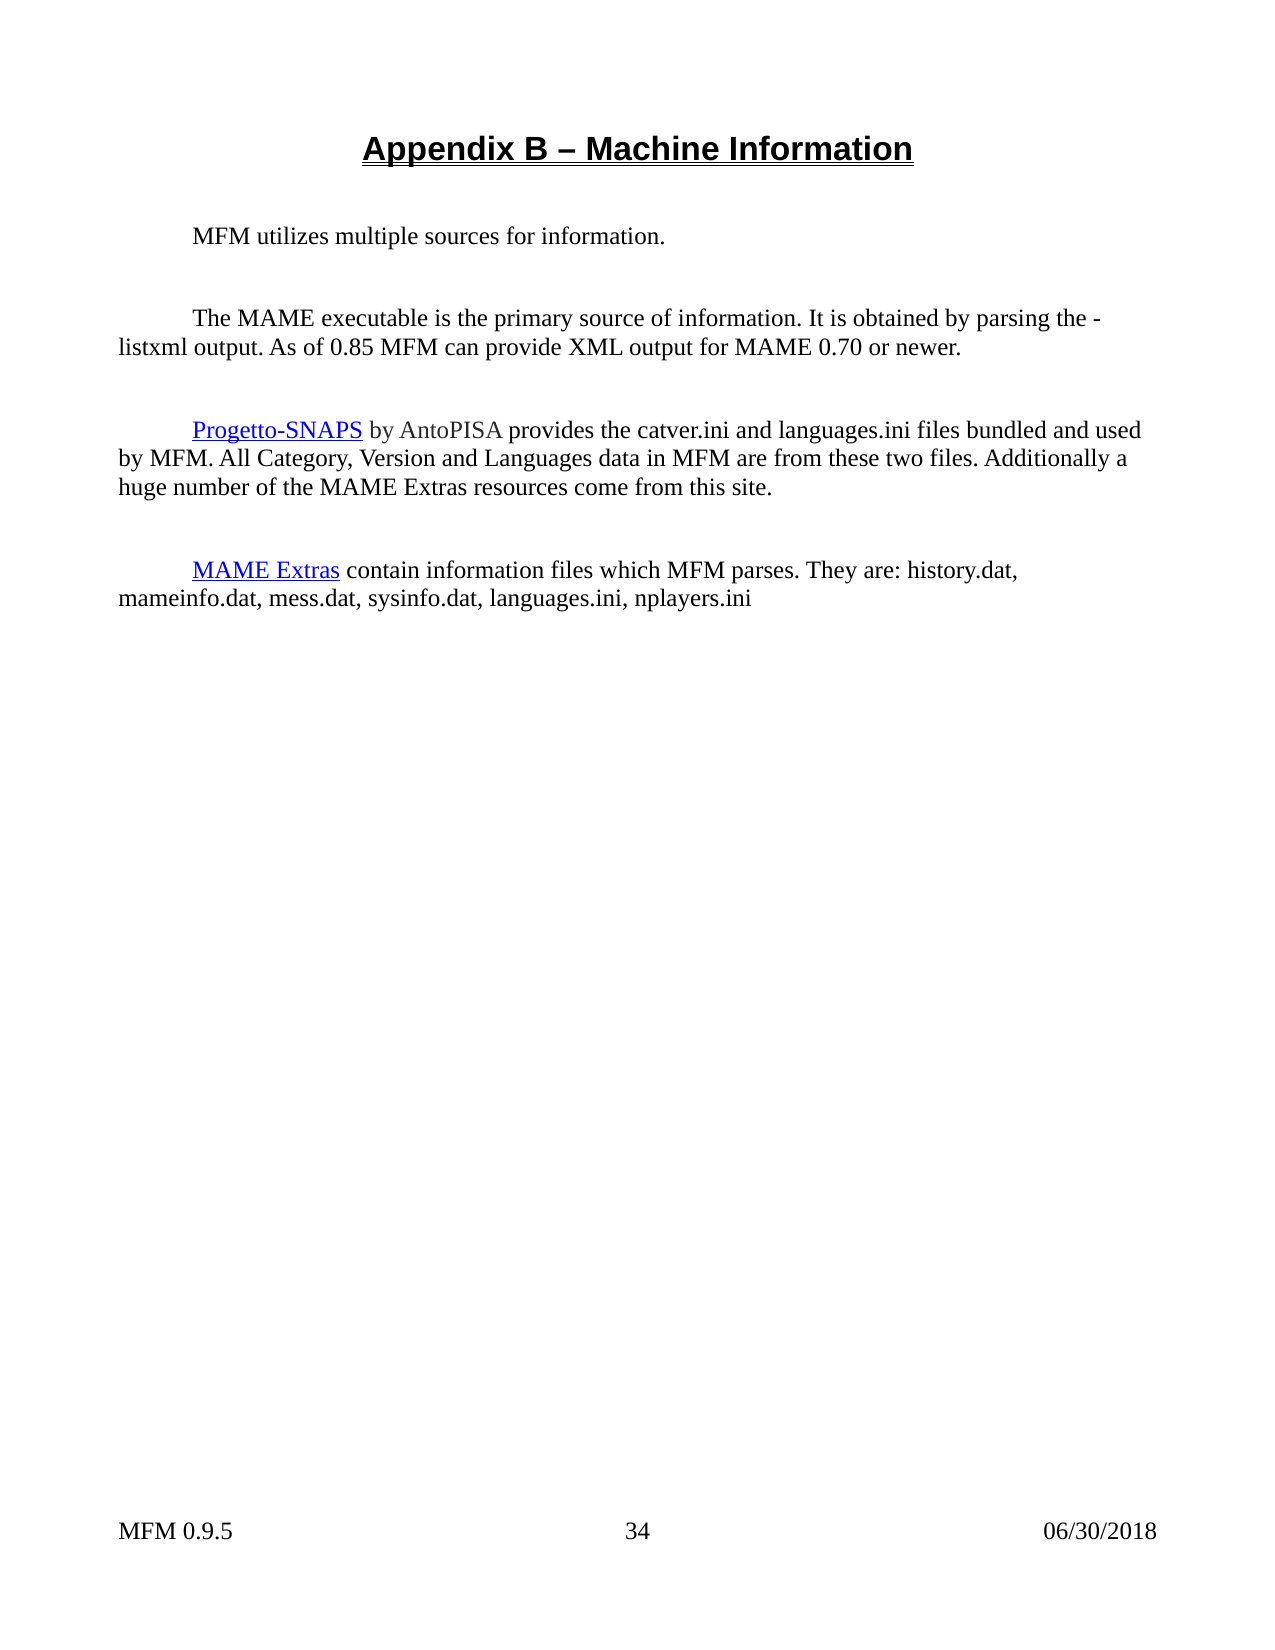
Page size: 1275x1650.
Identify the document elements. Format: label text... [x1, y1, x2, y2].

subtitle Appendix B – Machine Information [118, 128, 1157, 167]
text The MAME executable is the primary source of information. It is obtained by parsing the -listxml output. As of 0.85 MFM can provide XML output for MAME 0.70 or newer. [118, 303, 1157, 361]
text MFM utilizes multiple sources for information. [118, 221, 1157, 250]
text MAME Extras contain information files which MFM parses. They are: history.dat, mameinfo.dat, mess.dat, sysinfo.dat, languages.ini, nplayers.ini [118, 555, 1157, 612]
text Progetto-SNAPS by AntoPISA provides the catver.ini and languages.ini files bundled and used by MFM. All Category, Version and Languages data in MFM are from these two files. Additionally a huge number of the MAME Extras resources come from this site. [118, 415, 1157, 501]
